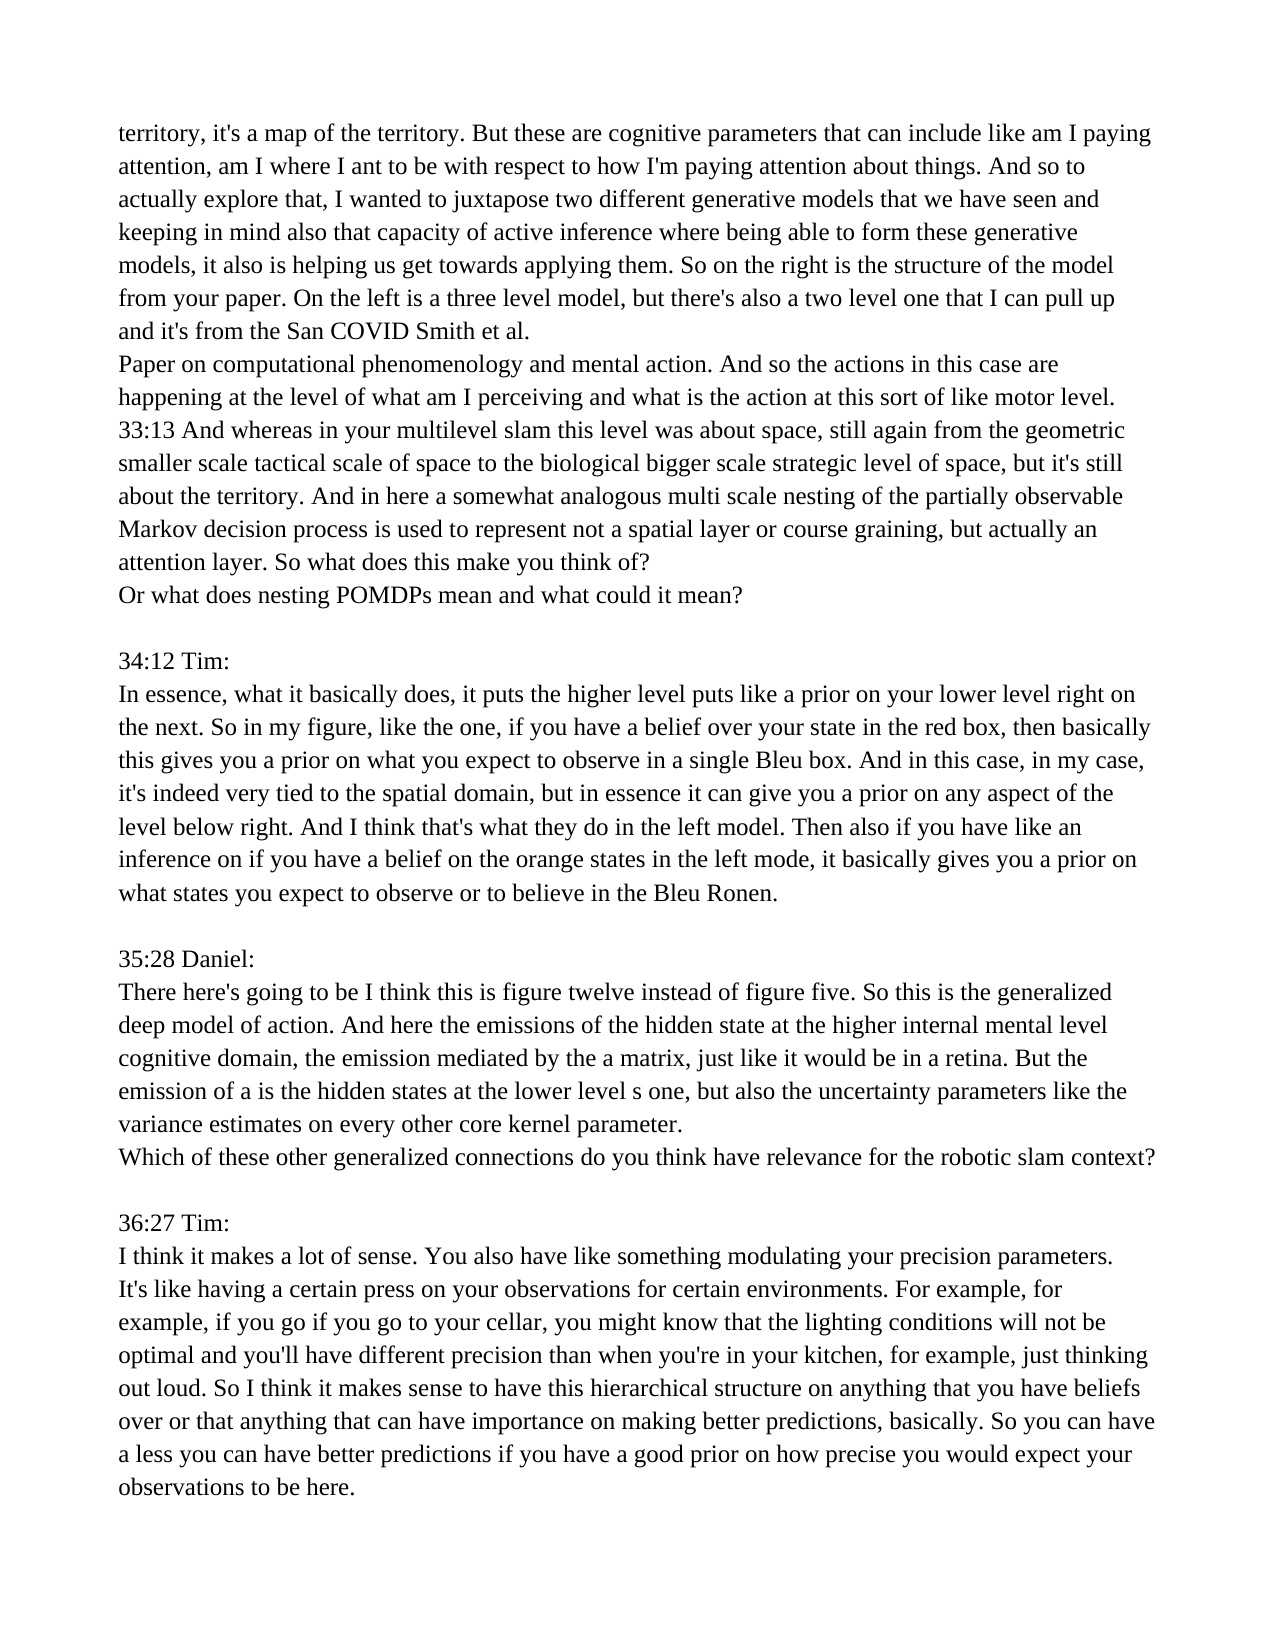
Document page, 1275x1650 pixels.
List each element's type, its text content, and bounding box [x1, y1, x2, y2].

text I think it makes a lot of sense. You also have like something modulating your precision parameters. [118, 1241, 1157, 1269]
text Which of these other generalized connections do you think have relevance for the robotic slam context? [118, 1142, 1157, 1171]
text 36:27 Tim: [118, 1208, 1157, 1237]
text In essence, what it basically does, it puts the higher level puts like a prior on your lower level right on the next. So in my figure, like the one, if you have a belief over your state in the red box, then basically this gives you a prior on what you expect to observe in a single Bleu box. And in this case, in my case, it's indeed very tied to the spatial domain, but in essence it can give you a prior on any aspect of the level below right. And I think that's what they do in the left model. Then also if you have like an inference on if you have a belief on the orange states in the left mode, it basically gives you a prior on what states you expect to observe or to believe in the Bleu Ronen. [118, 679, 1157, 906]
text There here's going to be I think this is figure twelve instead of figure five. So this is the generalized deep model of action. And here the emissions of the hidden state at the higher internal mental level cognitive domain, the emission mediated by the a matrix, just like it would be in a retina. But the emission of a is the hidden states at the lower level s one, but also the uncertainty parameters like the variance estimates on every other core kernel parameter. [118, 977, 1157, 1137]
text Or what does nesting POMDPs mean and what could it mean? [118, 580, 1157, 609]
text 33:13 And whereas in your multilevel slam this level was about space, still again from the geometric smaller scale tactical scale of space to the biological bigger scale strategic level of space, but it's still about the territory. And in here a somewhat analogous multi scale nesting of the partially observable Markov decision process is used to represent not a spatial layer or course graining, but actually an attention layer. So what does this make you think of? [118, 415, 1157, 576]
text Paper on computational phenomenology and mental action. And so the actions in this case are happening at the level of what am I perceiving and what is the action at this sort of like motor level. [118, 349, 1157, 411]
text It's like having a certain press on your observations for certain environments. For example, for example, if you go if you go to your cellar, you might know that the lighting conditions will not be optimal and you'll have different precision than when you're in your kitchen, for example, just thinking out loud. So I think it makes sense to have this hierarchical structure on anything that you have beliefs over or that anything that can have importance on making better predictions, basically. So you can have a less you can have better predictions if you have a good prior on how precise you would expect your observations to be here. [118, 1274, 1157, 1501]
text territory, it's a map of the territory. But these are cognitive parameters that can include like am I paying attention, am I where I ant to be with respect to how I'm paying attention about things. And so to actually explore that, I wanted to juxtapose two different generative models that we have seen and keeping in mind also that capacity of active inference where being able to form these generative models, it also is helping us get towards applying them. So on the right is the structure of the model from your paper. On the left is a three level model, but there's also a two level one that I can pull up and it's from the San COVID Smith et al. [118, 118, 1157, 345]
text 34:12 Tim: [118, 646, 1157, 675]
text 35:28 Daniel: [118, 944, 1157, 972]
